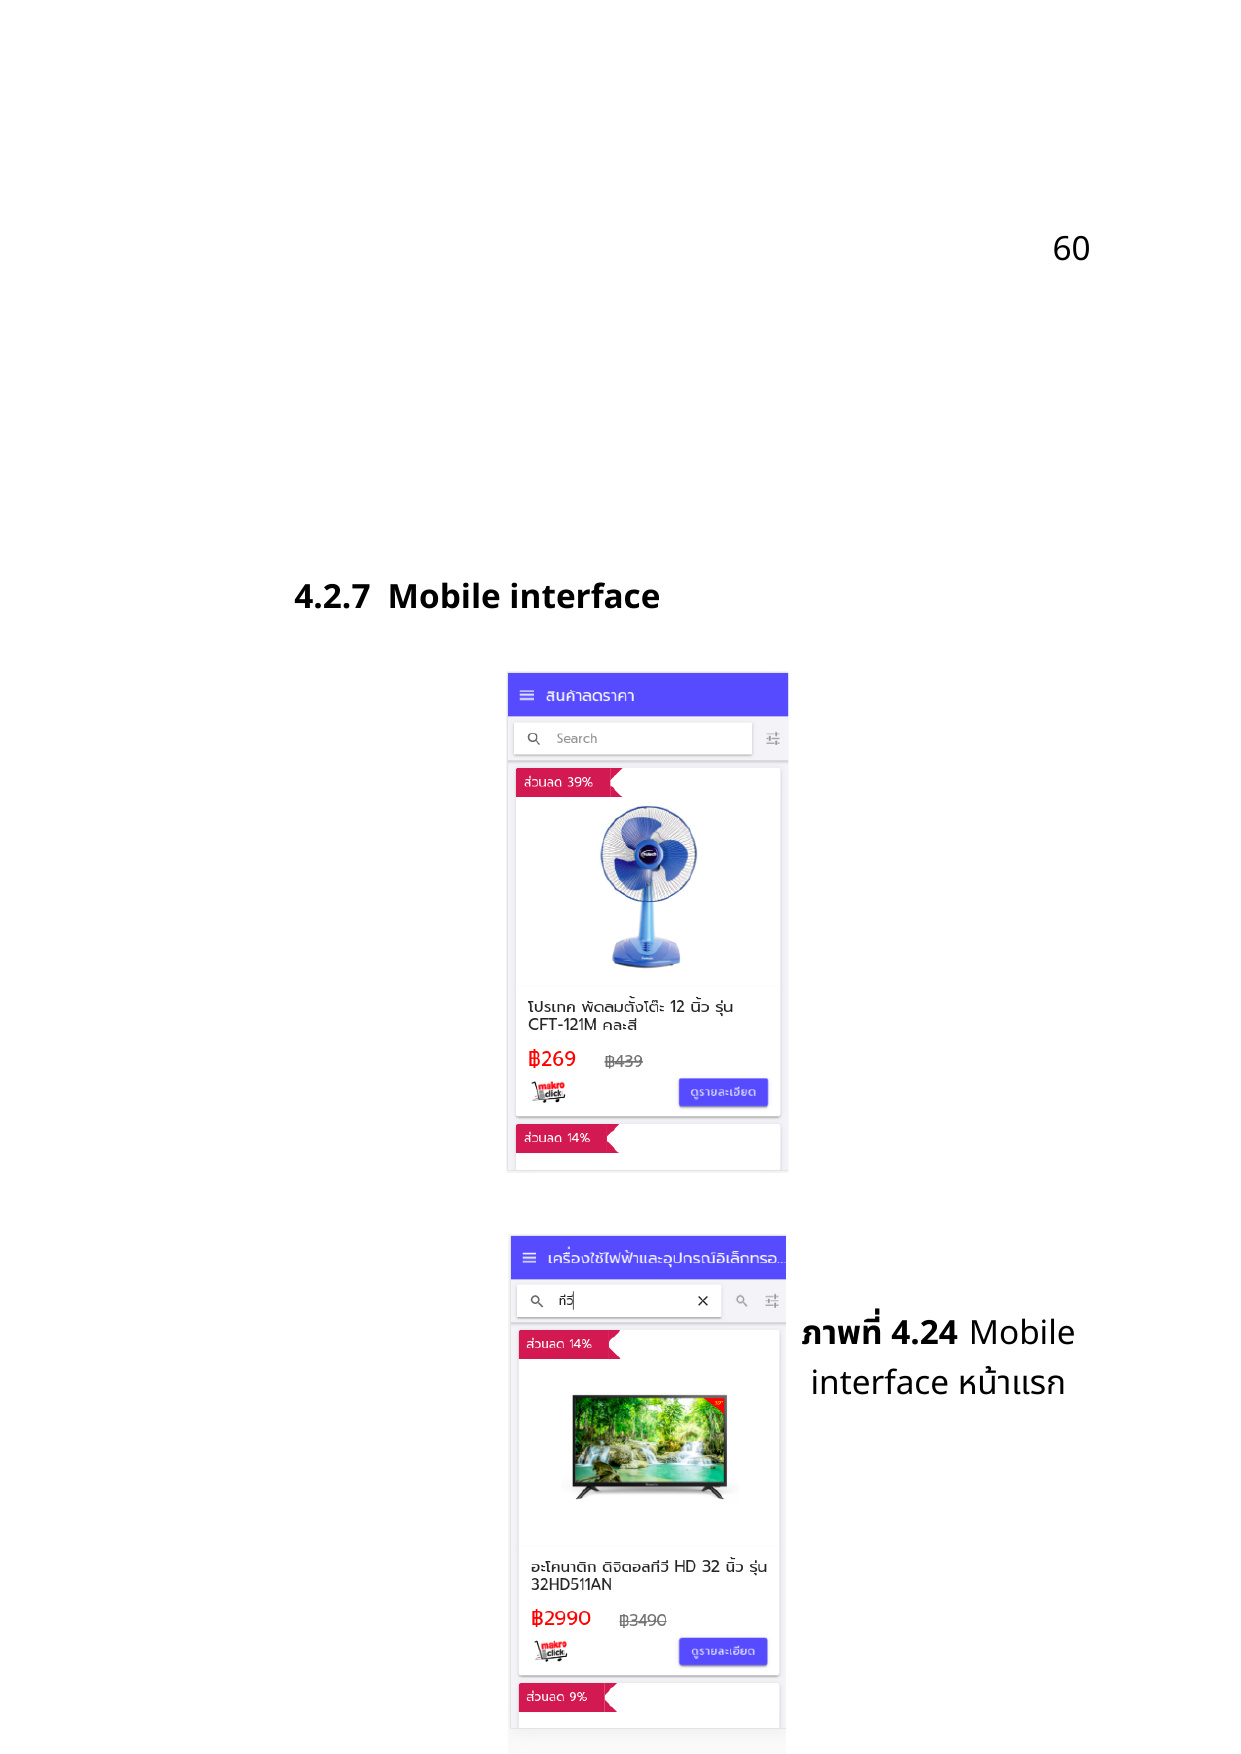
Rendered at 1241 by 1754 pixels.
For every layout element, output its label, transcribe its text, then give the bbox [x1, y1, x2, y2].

picture [506, 671, 789, 1173]
text 4.2.7 Mobile interface [225, 573, 1091, 618]
text ภาพที่ 4.24 Mobile interface หน้าแรก [786, 1299, 1091, 1410]
picture [508, 1234, 786, 1754]
text [225, 1299, 508, 1410]
